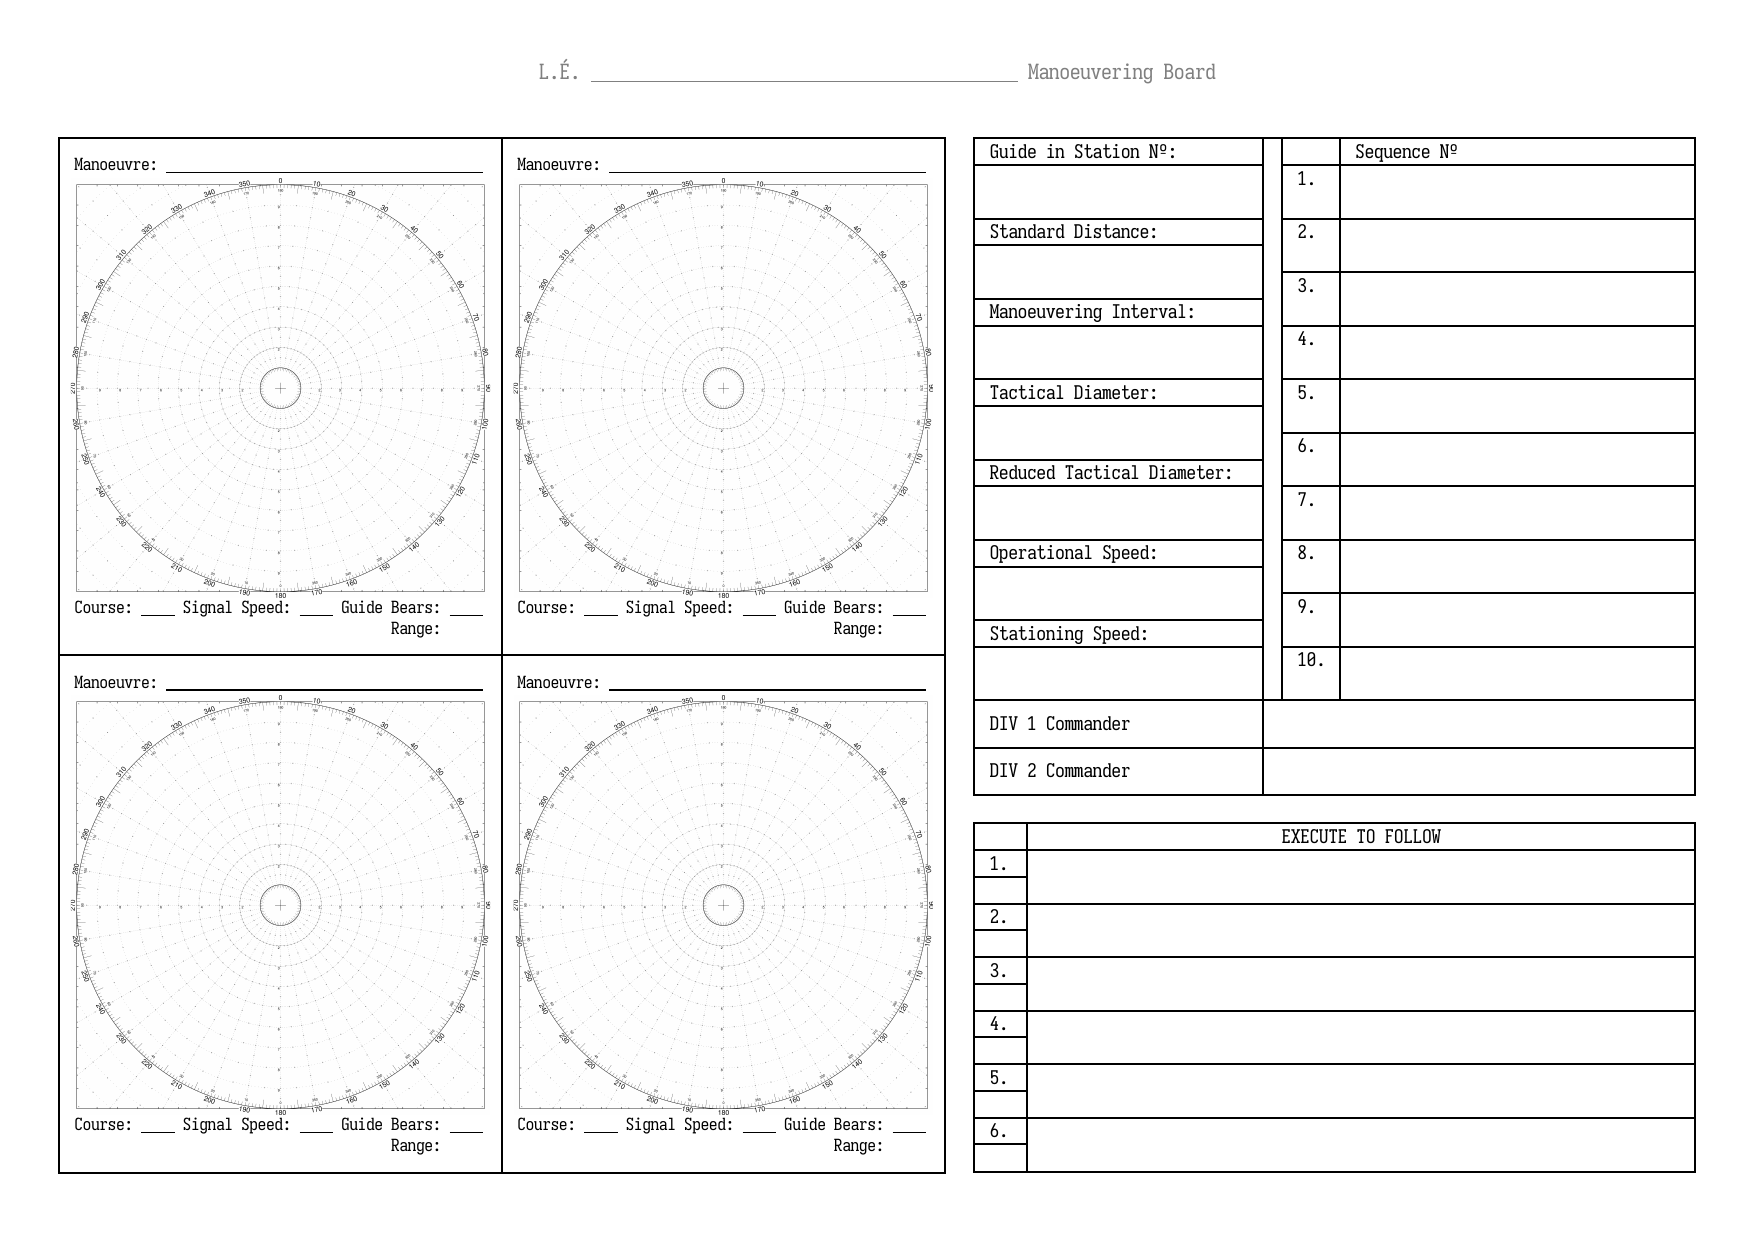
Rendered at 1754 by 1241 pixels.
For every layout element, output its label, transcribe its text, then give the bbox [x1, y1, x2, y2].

table_cell 1. [975, 851, 1026, 876]
table_cell 2. [1283, 220, 1339, 244]
table_cell [1283, 298, 1339, 324]
table_cell [1283, 244, 1339, 271]
table_cell [1028, 851, 1694, 902]
table_cell Tactical Diameter: [975, 380, 1262, 405]
table_cell 1. [1283, 166, 1339, 191]
table_cell [1283, 191, 1339, 217]
table_header [1283, 139, 1339, 164]
table_cell [1028, 958, 1694, 1009]
table_cell [1341, 380, 1694, 432]
table_cell [975, 878, 1026, 902]
table_cell Stationing Speed: [975, 621, 1262, 646]
table_cell [975, 246, 1262, 298]
table_cell Reduced Tactical Diameter: [975, 461, 1262, 485]
table_cell [1341, 327, 1694, 378]
table_header Manoeuvre: Course: Signal Speed: Guide Bears: Range: [503, 139, 944, 654]
table_cell [975, 648, 1262, 699]
table_cell [975, 166, 1262, 217]
table_cell [1283, 673, 1339, 699]
table_header [975, 824, 1026, 849]
table_cell 3. [1283, 273, 1339, 298]
table_cell [1341, 273, 1694, 324]
table_cell [1341, 166, 1694, 217]
table_cell [1341, 487, 1694, 539]
text L.É. Manoeuvering Board [59, 59, 1695, 85]
table_cell [1341, 648, 1694, 699]
table_cell 6. [975, 1119, 1026, 1143]
table_cell [975, 487, 1262, 539]
table_cell 4. [1283, 327, 1339, 351]
table_cell [1283, 405, 1339, 432]
table_cell 4. [975, 1012, 1026, 1036]
table_cell [1028, 1065, 1694, 1117]
table_cell [975, 985, 1026, 1009]
table_cell [1283, 351, 1339, 378]
table_cell Operational Speed: [975, 541, 1262, 566]
table_cell [1028, 1012, 1694, 1063]
table_cell 7. [1283, 487, 1339, 512]
table_cell DIV 2 Commander [975, 749, 1262, 794]
table_cell Manoeuvre: Course: Signal Speed: Guide Bears: Range: [60, 656, 501, 1172]
table_cell [1028, 1119, 1694, 1171]
table_cell [1283, 512, 1339, 539]
table_cell [1264, 749, 1694, 794]
table_cell [975, 931, 1026, 956]
table_cell [1341, 594, 1694, 646]
table_cell [975, 1038, 1026, 1063]
table_cell 10. [1283, 648, 1339, 673]
table_cell [975, 1092, 1026, 1117]
table_cell [1283, 459, 1339, 485]
table_cell Manoeuvre: Course: Signal Speed: Guide Bears: Range: [503, 656, 944, 1172]
table_cell [975, 407, 1262, 458]
table_cell [1028, 905, 1694, 956]
table_header Manoeuvre: Course: Signal Speed: Guide Bears: Range: [60, 139, 501, 654]
table_cell 3. [975, 958, 1026, 983]
table_cell [1283, 566, 1339, 592]
table_header Sequence Nº [1341, 139, 1694, 164]
table_cell 8. [1283, 541, 1339, 566]
table_header [1264, 139, 1281, 699]
table_cell Manoeuvering Interval: [975, 300, 1262, 324]
table_cell [1341, 220, 1694, 271]
table_cell 6. [1283, 434, 1339, 458]
table_cell 9. [1283, 594, 1339, 619]
table_cell [1264, 701, 1694, 747]
table_cell [1341, 434, 1694, 485]
table_header Guide in Station Nº: [975, 139, 1262, 164]
table_cell [975, 327, 1262, 378]
table_cell 5. [1283, 380, 1339, 405]
table_cell 5. [975, 1065, 1026, 1090]
table_cell [1283, 619, 1339, 646]
table_cell [1341, 541, 1694, 592]
table_header EXECUTE TO FOLLOW [1028, 824, 1694, 849]
table_cell [975, 1145, 1026, 1171]
table_cell [975, 568, 1262, 619]
table_cell DIV 1 Commander [975, 701, 1262, 747]
table_cell Standard Distance: [975, 220, 1262, 244]
table_cell 2. [975, 905, 1026, 929]
